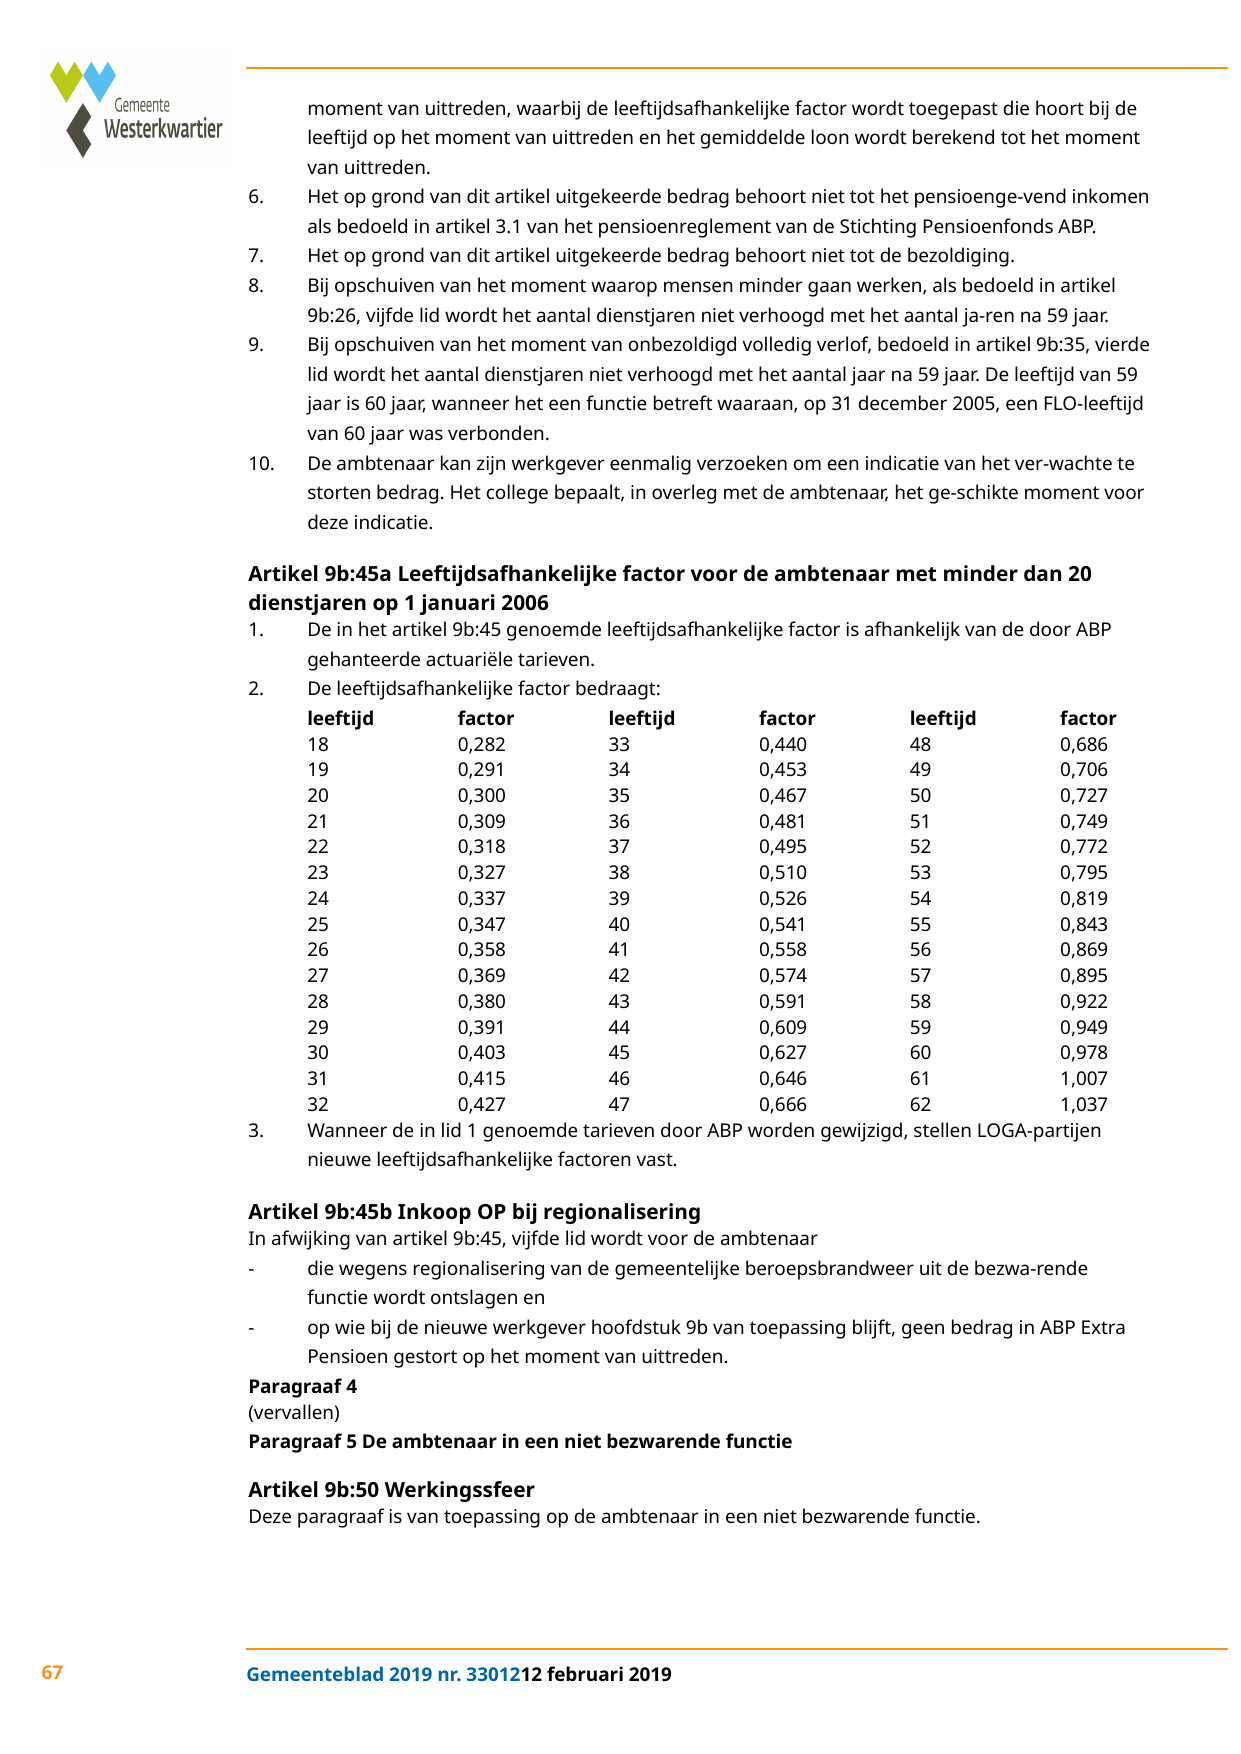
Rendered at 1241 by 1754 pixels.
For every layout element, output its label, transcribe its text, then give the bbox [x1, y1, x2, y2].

table_cell 0,591 [759, 988, 909, 1014]
table_cell 0,380 [458, 988, 608, 1014]
table_cell 58 [910, 988, 1060, 1014]
table_cell 0,819 [1060, 885, 1211, 911]
table_cell 1,007 [1060, 1065, 1211, 1091]
table_cell 0,453 [759, 757, 909, 782]
table_cell 32 [307, 1091, 458, 1117]
table_cell 0,510 [759, 860, 909, 885]
table_cell 44 [608, 1014, 759, 1039]
table_cell 35 [608, 782, 759, 808]
table_cell 40 [608, 911, 759, 937]
table_cell 28 [307, 988, 458, 1014]
text (vervallen) [248, 1399, 1152, 1425]
table_cell 0,318 [458, 834, 608, 859]
text In afwijking van artikel 9b:45, vijfde lid wordt voor de ambtenaar [248, 1225, 1152, 1251]
table_cell 57 [910, 963, 1060, 988]
table_cell 0,415 [458, 1065, 608, 1091]
table_cell 0,749 [1060, 808, 1211, 834]
table_cell 62 [910, 1091, 1060, 1117]
list De in het artikel 9b:45 genoemde leeftijdsafhankelijke factor is afhankelijk van de door ABP gehanteerde actuariële tarieven. [248, 616, 1152, 672]
table_cell 37 [608, 834, 759, 859]
table_cell 0,574 [759, 963, 909, 988]
table_cell 41 [608, 937, 759, 962]
text Paragraaf 5 De ambtenaar in een niet bezwarende functie [248, 1428, 1152, 1454]
table_cell 18 [307, 731, 458, 757]
table_cell 0,666 [759, 1091, 909, 1117]
list De leeftijdsafhankelijke factor bedraagt: [248, 675, 1152, 701]
table_cell 0,327 [458, 860, 608, 885]
list Wanneer de in lid 1 genoemde tarieven door ABP worden gewijzigd, stellen LOGA-partijen nieuwe leeftijdsafhankelijke factoren vast. [248, 1117, 1152, 1172]
table_cell 46 [608, 1065, 759, 1091]
table_cell 29 [307, 1014, 458, 1039]
text Deze paragraaf is van toepassing op de ambtenaar in een niet bezwarende functie. [248, 1503, 1152, 1529]
table_cell 0,369 [458, 963, 608, 988]
table_cell 39 [608, 885, 759, 911]
table_cell 24 [307, 885, 458, 911]
table_cell 27 [307, 963, 458, 988]
list Het op grond van dit artikel uitgekeerde bedrag behoort niet tot de bezoldiging. [248, 243, 1152, 268]
text Paragraaf 4 [248, 1373, 1152, 1399]
table_cell 61 [910, 1065, 1060, 1091]
table_cell 0,291 [458, 757, 608, 782]
list Bij opschuiven van het moment waarop mensen minder gaan werken, als bedoeld in artikel 9b:26, vijfde lid wordt het aantal dienstjaren niet verhoogd met het aantal ja-ren na 59 jaar. [248, 272, 1152, 328]
table_cell 25 [307, 911, 458, 937]
table_cell 56 [910, 937, 1060, 962]
table_cell 38 [608, 860, 759, 885]
table_cell 0,403 [458, 1040, 608, 1065]
table_cell 0,391 [458, 1014, 608, 1039]
list Het op grond van dit artikel uitgekeerde bedrag behoort niet tot het pensioenge-vend inkomen als bedoeld in artikel 3.1 van het pensioenreglement van de Stichting Pensioenfonds ABP. [248, 183, 1152, 239]
table_cell 52 [910, 834, 1060, 859]
table_cell 47 [608, 1091, 759, 1117]
table_cell 30 [307, 1040, 458, 1065]
table_cell 23 [307, 860, 458, 885]
table_cell 54 [910, 885, 1060, 911]
table_cell 50 [910, 782, 1060, 808]
table_cell 0,467 [759, 782, 909, 808]
table_cell 49 [910, 757, 1060, 782]
table_cell 0,978 [1060, 1040, 1211, 1065]
table_cell 0,627 [759, 1040, 909, 1065]
table_cell 0,922 [1060, 988, 1211, 1014]
table_cell 0,686 [1060, 731, 1211, 757]
table_cell 0,495 [759, 834, 909, 859]
table_cell 31 [307, 1065, 458, 1091]
table_cell 43 [608, 988, 759, 1014]
table_cell 0,795 [1060, 860, 1211, 885]
table_cell 0,358 [458, 937, 608, 962]
table_cell 26 [307, 937, 458, 962]
table_cell 55 [910, 911, 1060, 937]
table_header leeftijd [910, 705, 1060, 731]
table_header factor [1060, 705, 1211, 731]
text Artikel 9b:50 Werkingssfeer [248, 1475, 1152, 1503]
table_cell 48 [910, 731, 1060, 757]
picture [41, 47, 231, 172]
table_cell 1,037 [1060, 1091, 1211, 1117]
table_cell 34 [608, 757, 759, 782]
table_cell 0,300 [458, 782, 608, 808]
text Artikel 9b:45a Leeftijdsafhankelijke factor voor de ambtenaar met minder dan 20 dienstjaren op 1 januari 2006 [248, 559, 1152, 616]
table_cell 0,481 [759, 808, 909, 834]
table_cell 0,337 [458, 885, 608, 911]
table_cell 0,869 [1060, 937, 1211, 962]
table_cell 0,558 [759, 937, 909, 962]
table_cell 0,526 [759, 885, 909, 911]
list moment van uittreden, waarbij de leeftijdsafhankelijke factor wordt toegepast die hoort bij de leeftijd op het moment van uittreden en het gemiddelde loon wordt berekend tot het moment van uittreden. [248, 95, 1152, 180]
table_header factor [458, 705, 608, 731]
table_cell 0,309 [458, 808, 608, 834]
list op wie bij de nieuwe werkgever hoofdstuk 9b van toepassing blijft, geen bedrag in ABP Extra Pensioen gestort op het moment van uittreden. [248, 1314, 1152, 1369]
table_cell 0,347 [458, 911, 608, 937]
table_cell 0,706 [1060, 757, 1211, 782]
table_cell 0,895 [1060, 963, 1211, 988]
table_cell 53 [910, 860, 1060, 885]
table_header leeftijd [307, 705, 458, 731]
table_cell 0,727 [1060, 782, 1211, 808]
table_cell 0,282 [458, 731, 608, 757]
table_header leeftijd [608, 705, 759, 731]
table_cell 20 [307, 782, 458, 808]
table_cell 22 [307, 834, 458, 859]
table_cell 19 [307, 757, 458, 782]
table_cell 0,772 [1060, 834, 1211, 859]
table_cell 0,541 [759, 911, 909, 937]
table_cell 0,843 [1060, 911, 1211, 937]
table_cell 0,609 [759, 1014, 909, 1039]
table_cell 45 [608, 1040, 759, 1065]
table_cell 36 [608, 808, 759, 834]
table_cell 59 [910, 1014, 1060, 1039]
table_cell 0,427 [458, 1091, 608, 1117]
table_cell 42 [608, 963, 759, 988]
table_cell 60 [910, 1040, 1060, 1065]
list die wegens regionalisering van de gemeentelijke beroepsbrandweer uit de bezwa-rende functie wordt ontslagen en [248, 1255, 1152, 1310]
table_cell 0,949 [1060, 1014, 1211, 1039]
table_cell 0,646 [759, 1065, 909, 1091]
table_cell 0,440 [759, 731, 909, 757]
list De ambtenaar kan zijn werkgever eenmalig verzoeken om een indicatie van het ver-wachte te storten bedrag. Het college bepaalt, in overleg met de ambtenaar, het ge-schikte moment voor deze indicatie. [248, 450, 1152, 535]
table_cell 33 [608, 731, 759, 757]
table_cell 51 [910, 808, 1060, 834]
table_cell 21 [307, 808, 458, 834]
list Bij opschuiven van het moment van onbezoldigd volledig verlof, bedoeld in artikel 9b:35, vierde lid wordt het aantal dienstjaren niet verhoogd met het aantal jaar na 59 jaar. De leeftijd van 59 jaar is 60 jaar, wanneer het een functie betreft waaraan, op 31 december 2005, een FLO-leeftijd van 60 jaar was verbonden. [248, 331, 1152, 446]
table_header factor [759, 705, 909, 731]
text Artikel 9b:45b Inkoop OP bij regionalisering [248, 1197, 1152, 1225]
